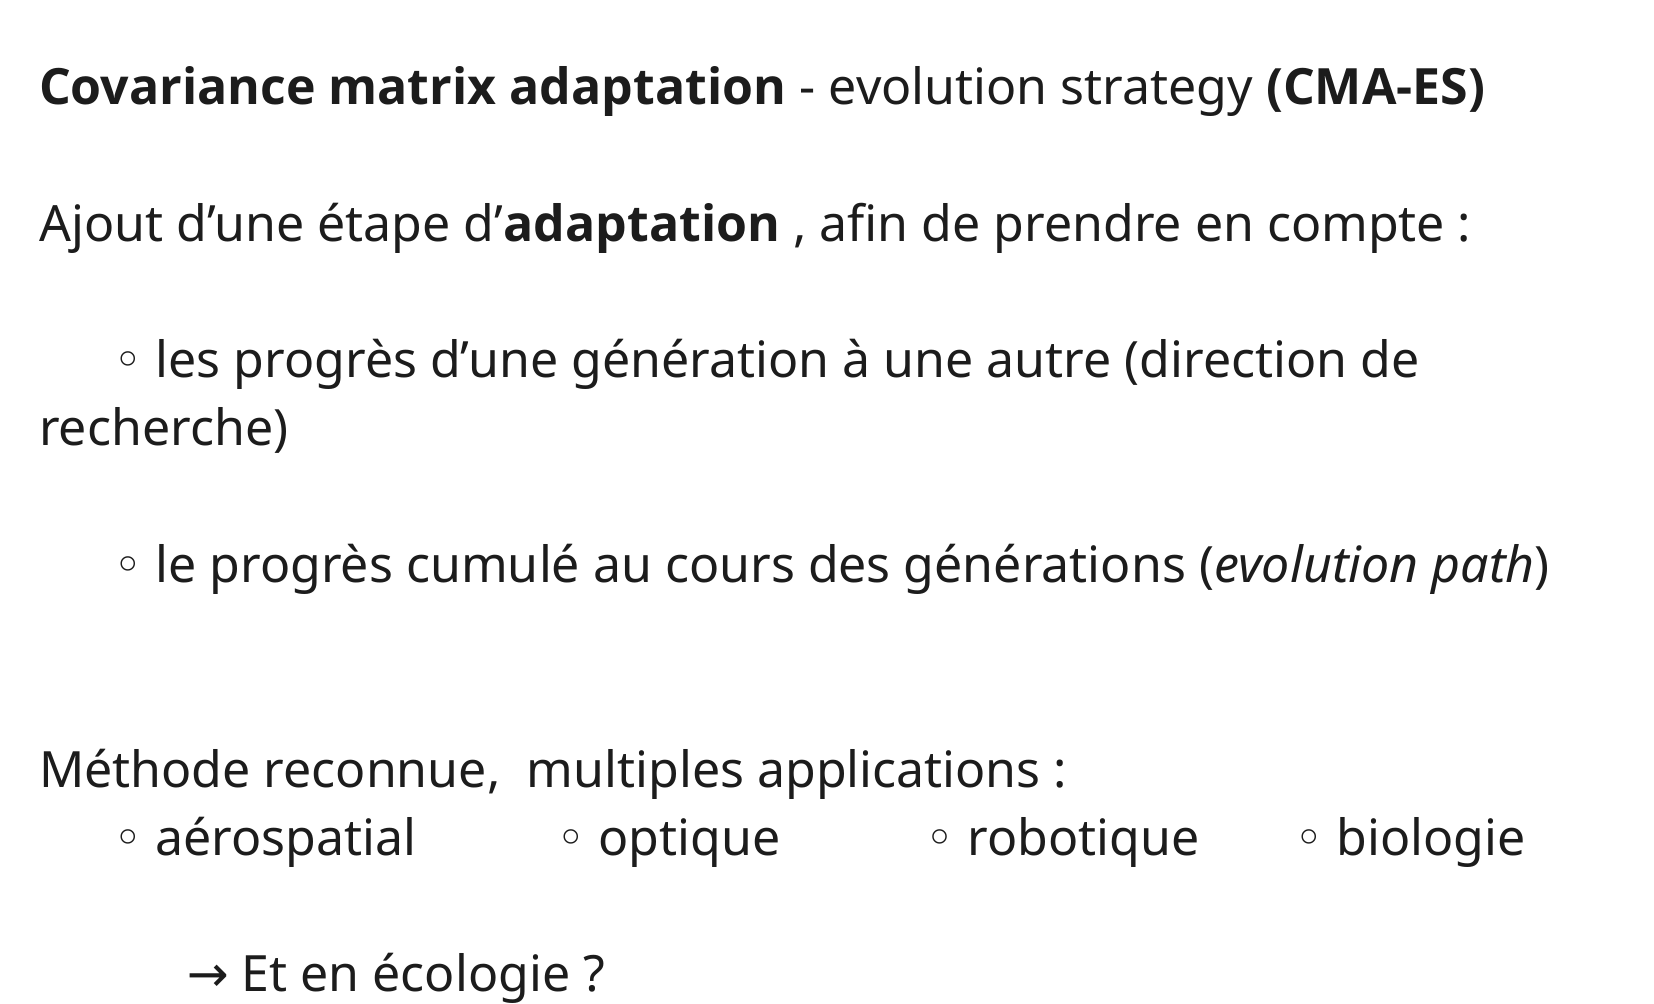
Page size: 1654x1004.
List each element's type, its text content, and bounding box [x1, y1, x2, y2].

text_box Covariance matrix adaptation - evolution strategy (CMA-ES) Ajout d’une étape d’adaptation , afin de prendre en compte : ◦ les progrès d’une génération à une autre (direction de recherche) ◦ le progrès cumulé au cours des générations (evolution path) Méthode reconnue, multiples applications : ◦ aérospatial ◦ optique ◦ robotique ◦ biologie → Et en écologie ? [39, 50, 1644, 1004]
